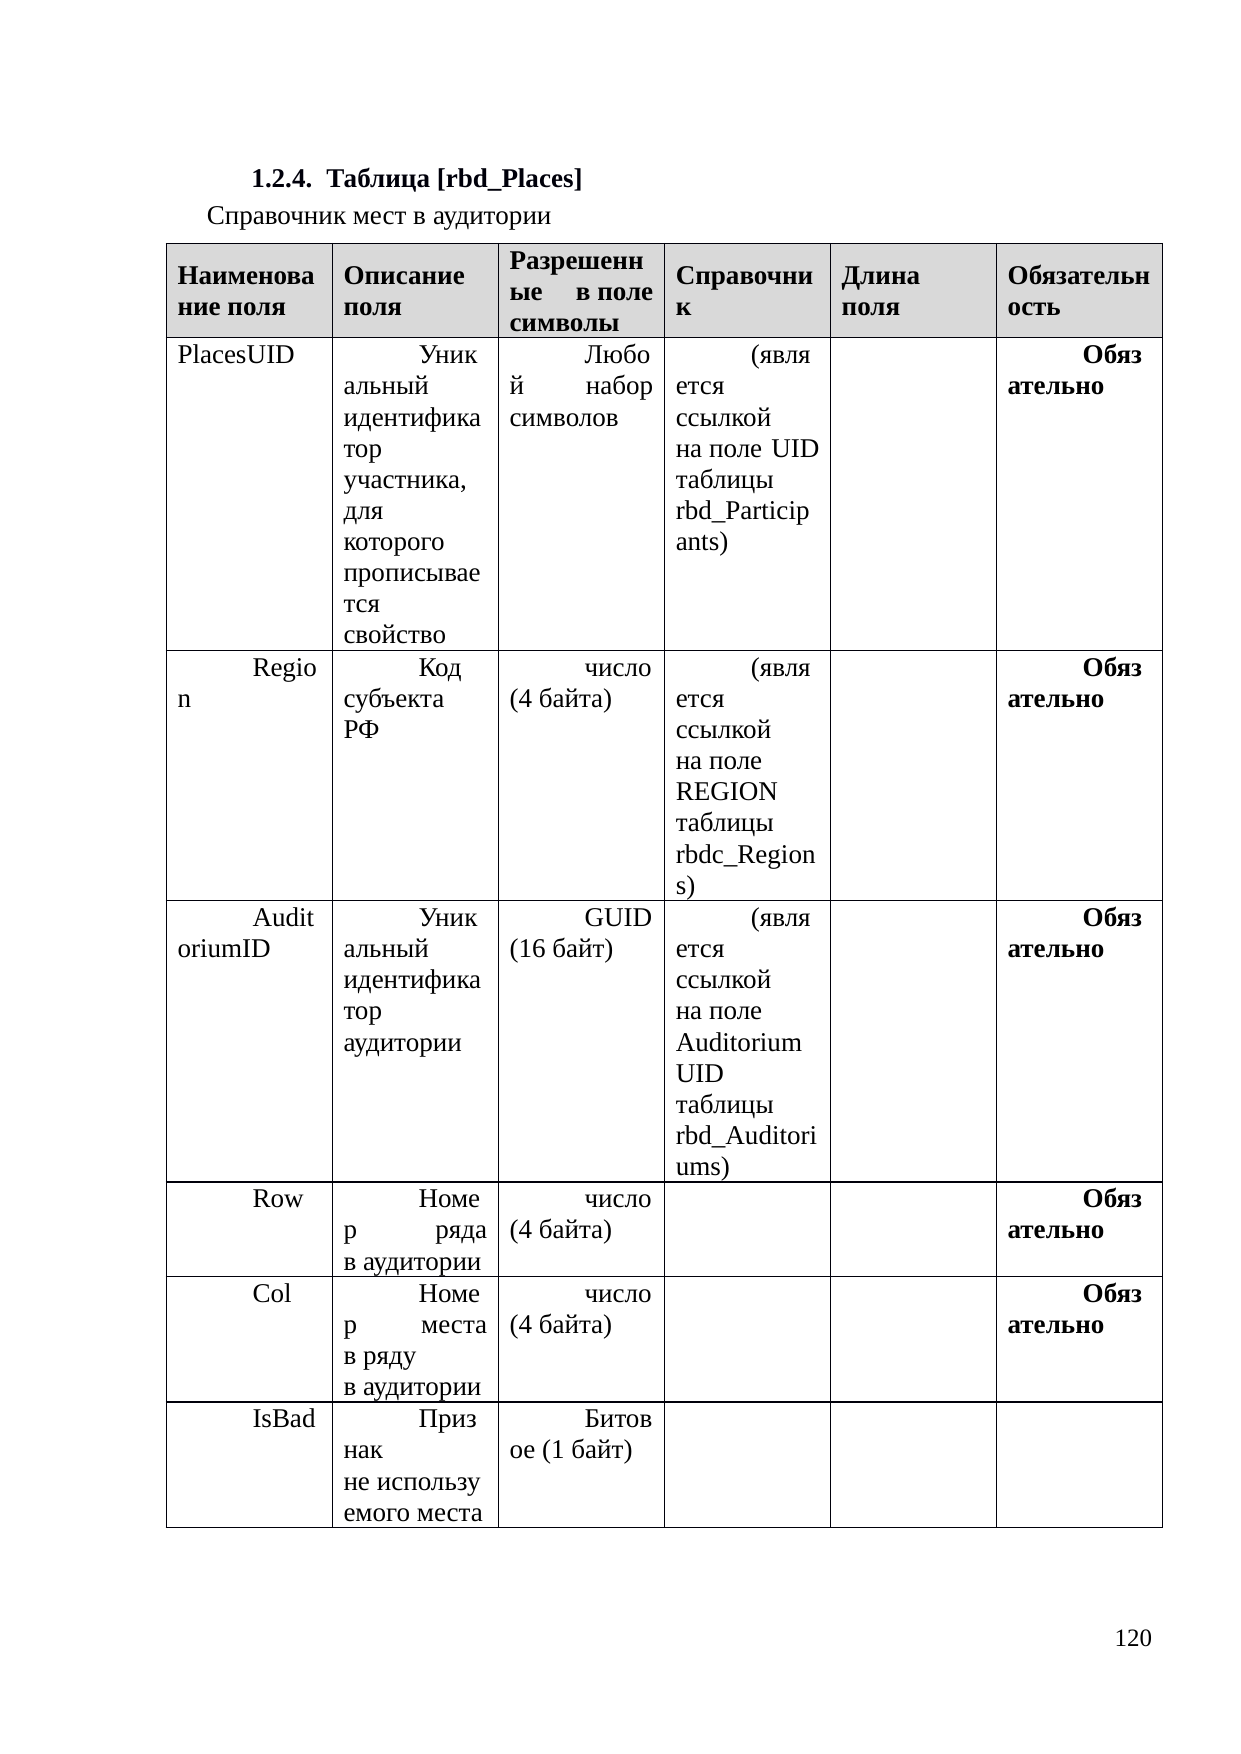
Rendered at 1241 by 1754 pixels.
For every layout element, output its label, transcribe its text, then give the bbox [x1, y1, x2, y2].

table_header Справочник [665, 244, 830, 337]
table_cell Уникальный идентификатор аудитории [333, 901, 498, 1181]
table_header Описание поля [333, 244, 498, 337]
table_cell число (4 байта) [499, 1183, 664, 1276]
text Справочник мест в аудитории [207, 199, 1152, 230]
table_cell Region [167, 651, 332, 900]
table_cell GUID (16 байт) [499, 901, 664, 1181]
table_cell Битовое (1 байт) [499, 1403, 664, 1527]
table_cell [831, 1183, 996, 1276]
table_cell (является ссылкой на поле REGION таблицы rbdс_Regions) [665, 651, 830, 900]
table_cell Признак не используемого места [333, 1403, 498, 1527]
table_cell Код субъекта РФ [333, 651, 498, 900]
table_cell [831, 651, 996, 900]
table_cell [831, 1277, 996, 1401]
table_cell Обязательно [997, 338, 1162, 650]
table_cell Обязательно [997, 901, 1162, 1181]
table_cell AuditoriumID [167, 901, 332, 1181]
table_cell Обязательно [997, 651, 1162, 900]
table_cell [831, 338, 996, 650]
table_cell [665, 1183, 830, 1276]
subtitle Таблица [rbd_Places] [251, 162, 1152, 193]
table_header Наименование поля [167, 244, 332, 337]
table_cell (является ссылкой на поле AuditoriumUID таблицы rbd_Auditoriums) [665, 901, 830, 1181]
table_header Обязательность [997, 244, 1162, 337]
table_cell Номер ряда в аудитории [333, 1183, 498, 1276]
table_cell Любой набор символов [499, 338, 664, 650]
table_cell число (4 байта) [499, 651, 664, 900]
table_cell Обязательно [997, 1183, 1162, 1276]
table_cell PlacesUID [167, 338, 332, 650]
table_cell Col [167, 1277, 332, 1401]
table_cell [665, 1403, 830, 1527]
table_cell Уникальный идентификатор участника, для которого прописывается свойство [333, 338, 498, 650]
table_cell (является ссылкой на поле UID таблицы rbd_Participants) [665, 338, 830, 650]
table_header Длина поля [831, 244, 996, 337]
table_header Разрешенные в поле символы [499, 244, 664, 337]
table_cell Номер места в ряду в аудитории [333, 1277, 498, 1401]
table_cell Обязательно [997, 1277, 1162, 1401]
table_cell [831, 901, 996, 1181]
table_cell [665, 1277, 830, 1401]
table_cell число (4 байта) [499, 1277, 664, 1401]
table_cell [997, 1403, 1162, 1527]
table_cell Row [167, 1183, 332, 1276]
table_cell [831, 1403, 996, 1527]
table_cell IsBad [167, 1403, 332, 1527]
